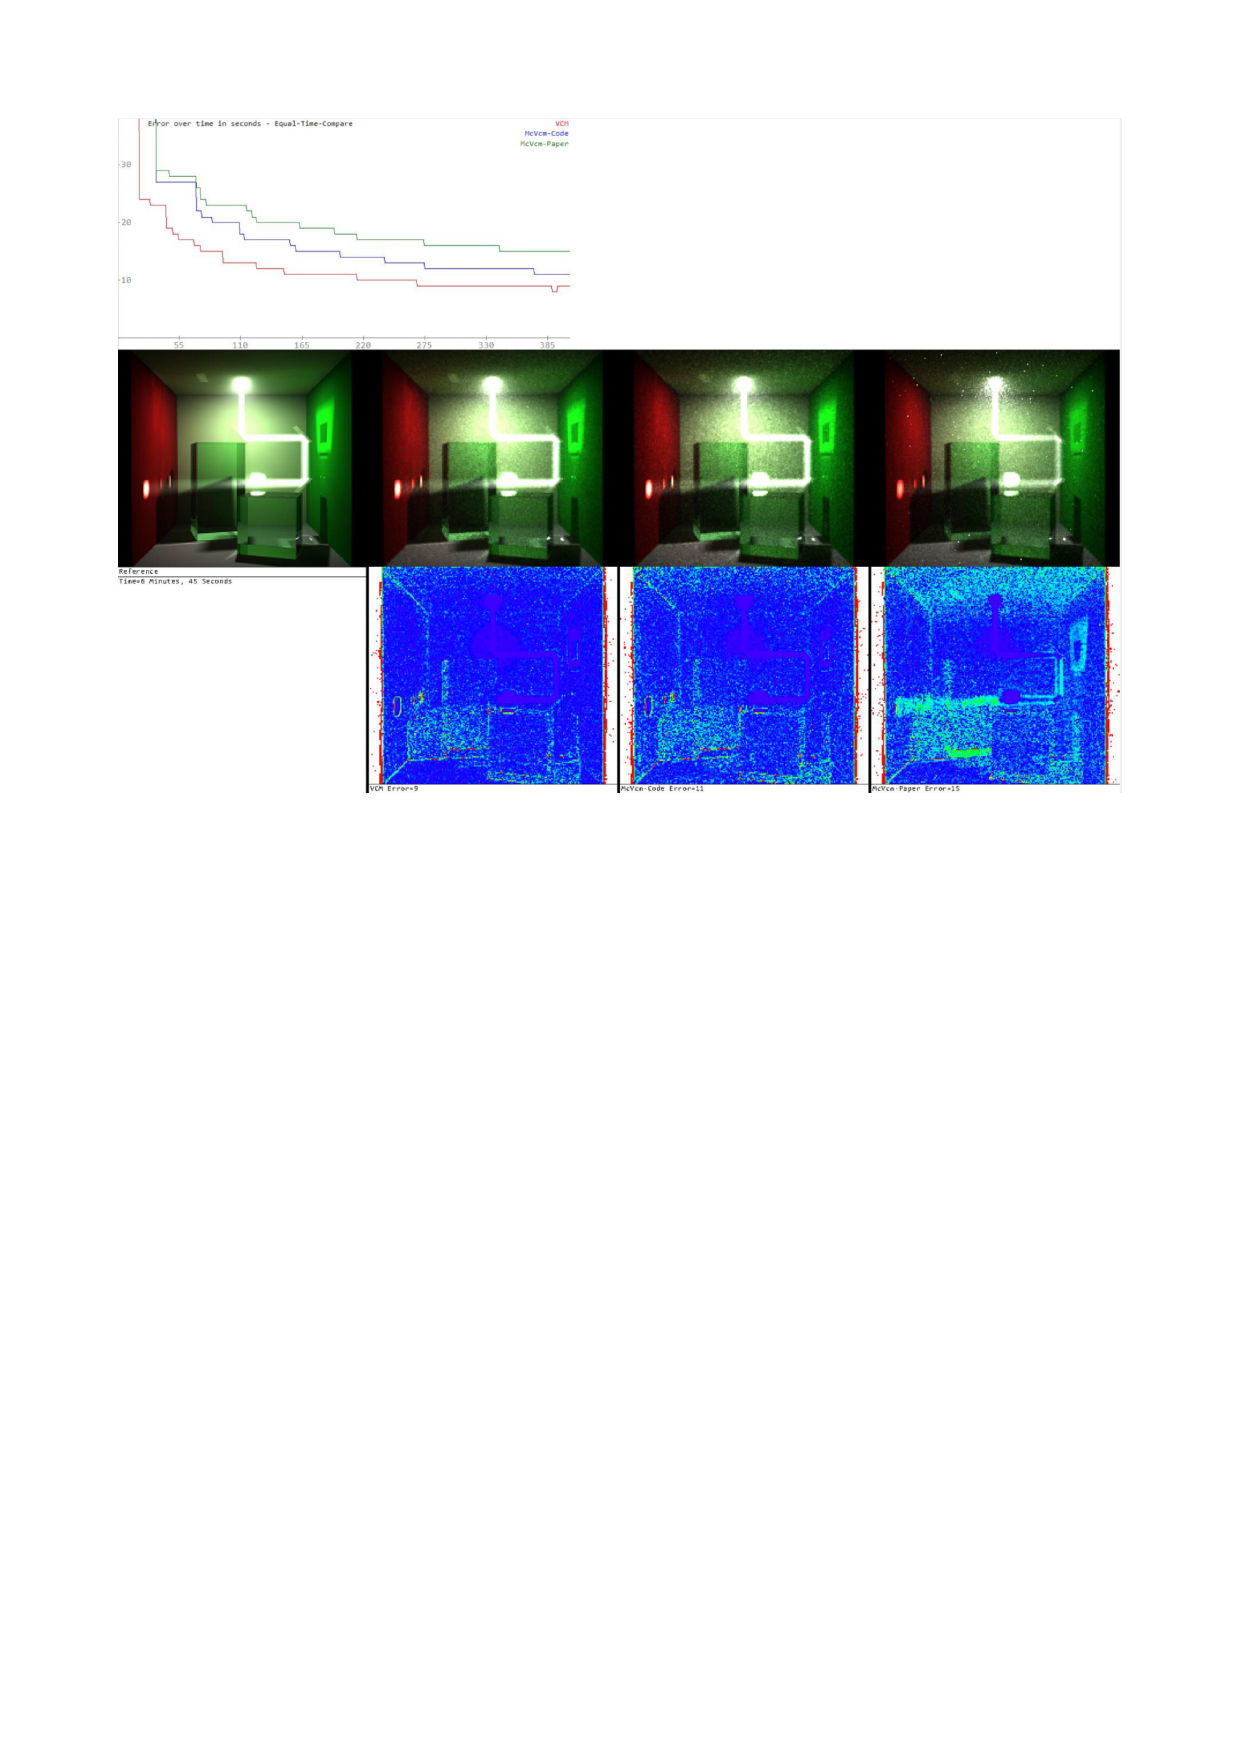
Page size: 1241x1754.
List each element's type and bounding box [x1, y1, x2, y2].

picture [118, 118, 1122, 793]
